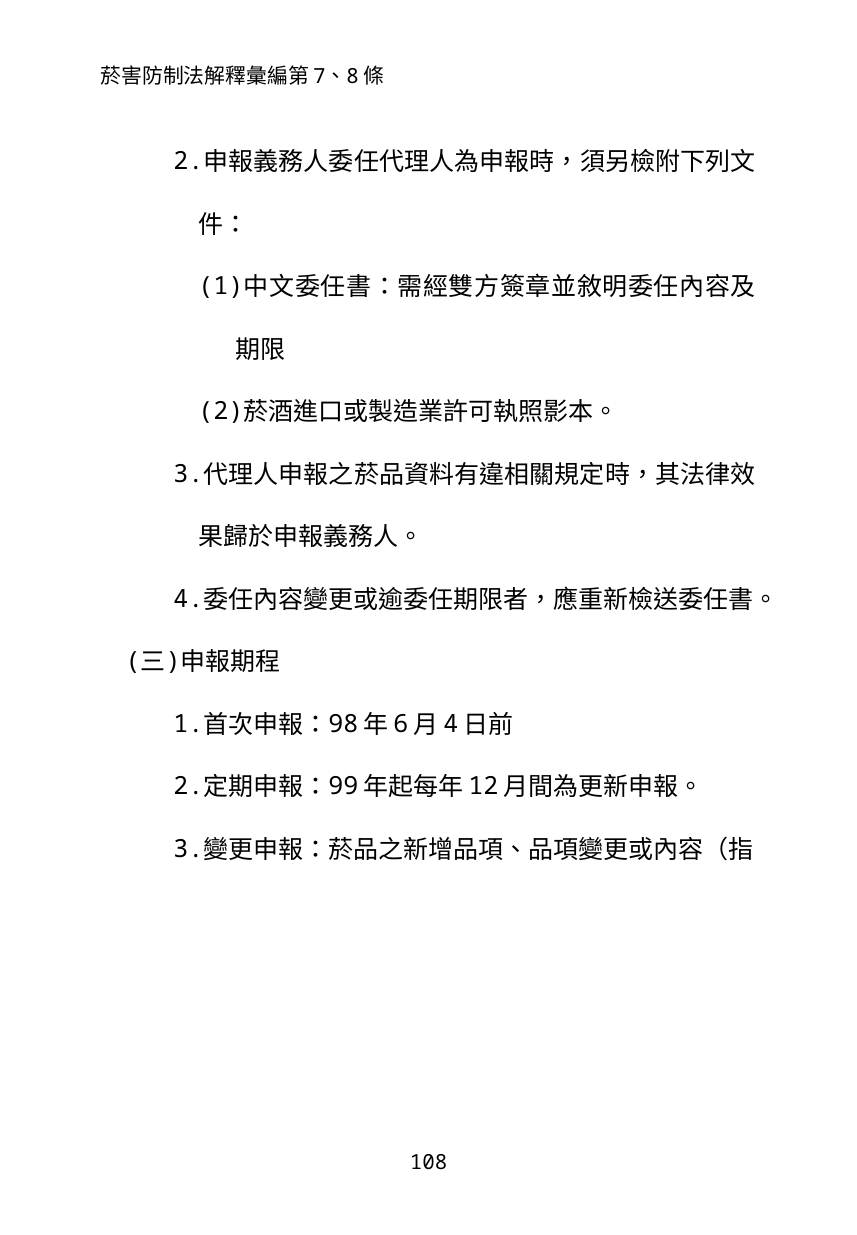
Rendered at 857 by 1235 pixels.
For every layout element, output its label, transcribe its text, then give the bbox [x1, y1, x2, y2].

list (三)申報期程 [125, 618, 756, 681]
list 3.變更申報：菸品之新增品項、品項變更或內容（指 [173, 806, 756, 868]
list 4.委任內容變更或逾委任期限者，應重新檢送委任書。 [173, 556, 756, 618]
list (1)中文委任書：需經雙方簽章並敘明委任內容及期限 [198, 243, 756, 368]
list (2)菸酒進口或製造業許可執照影本。 [198, 368, 756, 431]
list 2.定期申報：99年起每年12月間為更新申報。 [173, 743, 756, 806]
list 3.代理人申報之菸品資料有違相關規定時，其法律效果歸於申報義務人。 [173, 431, 756, 556]
list 1.首次申報：98年6月4日前 [173, 681, 756, 743]
list 2.申報義務人委任代理人為申報時，須另檢附下列文件： [173, 118, 756, 243]
